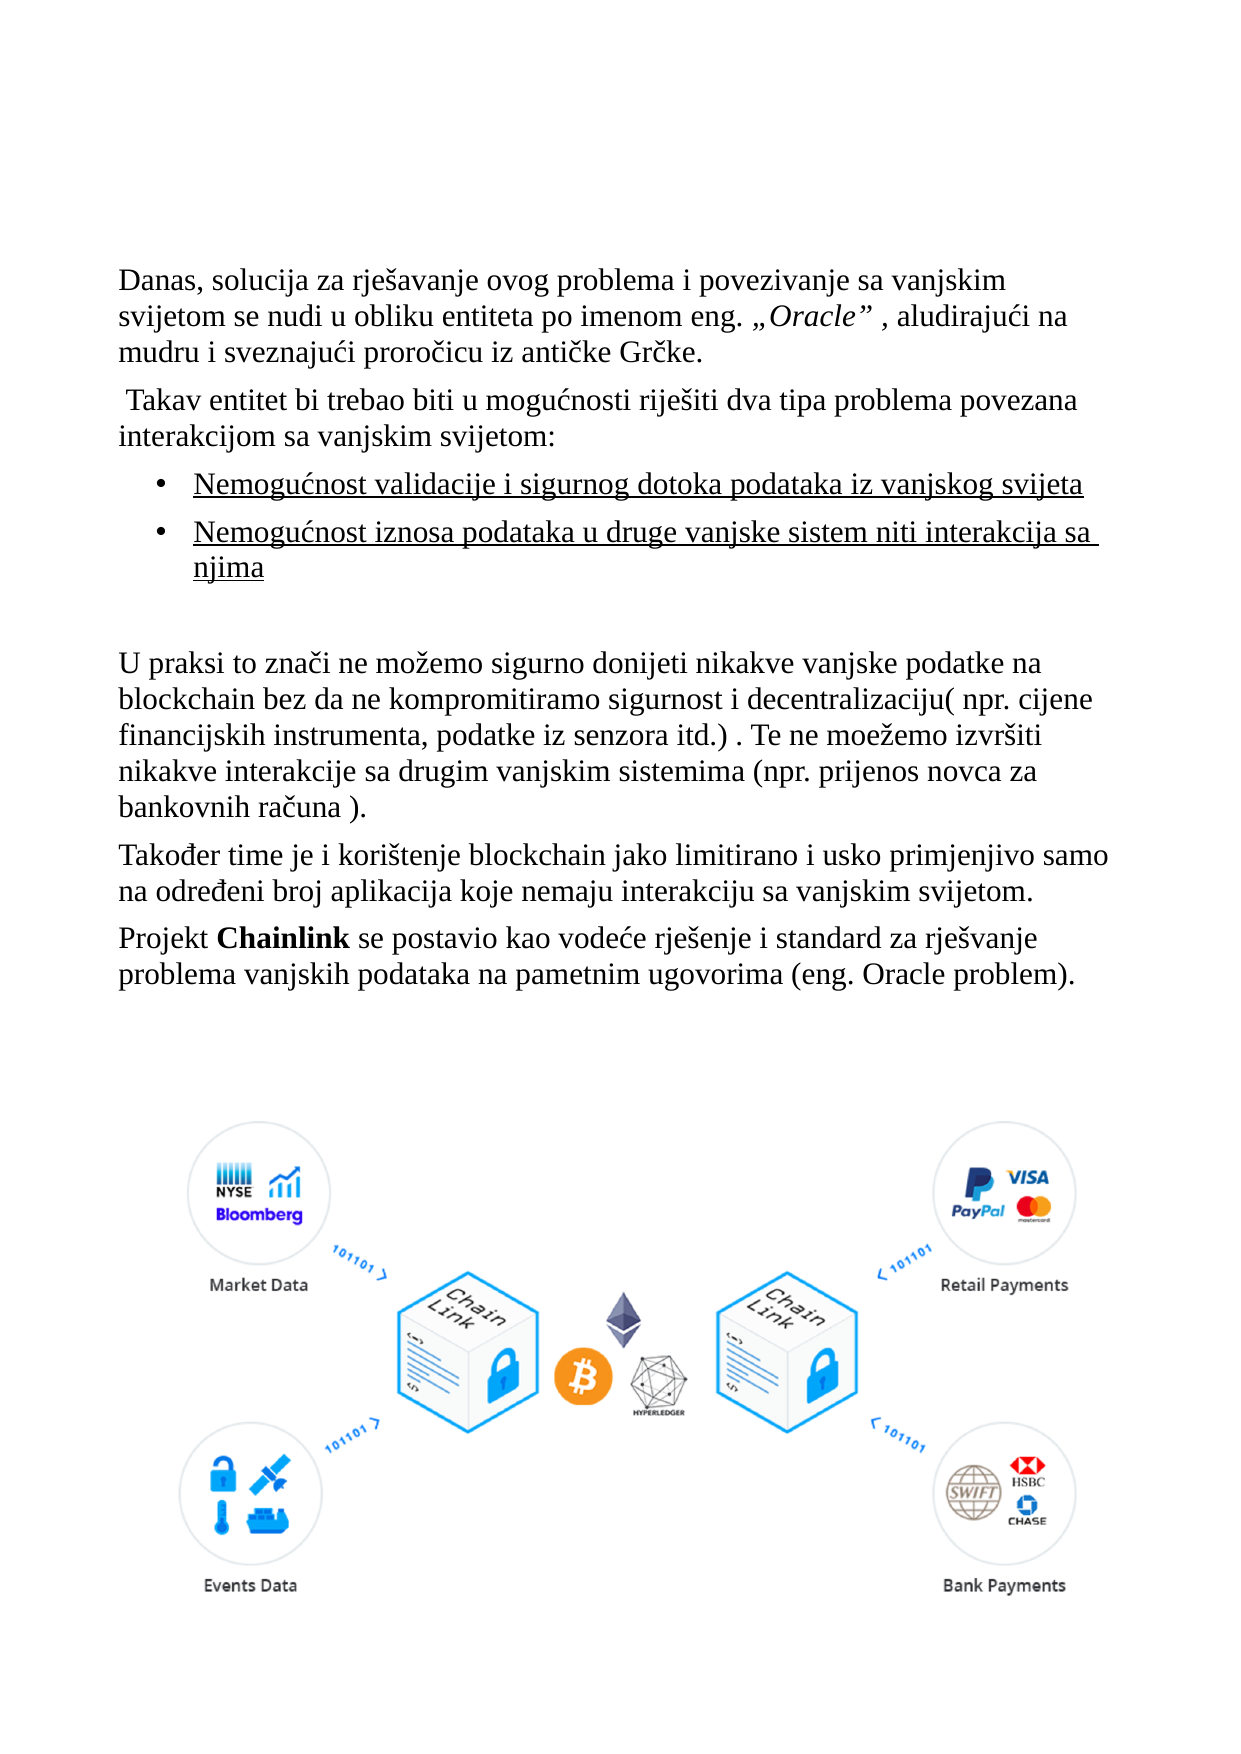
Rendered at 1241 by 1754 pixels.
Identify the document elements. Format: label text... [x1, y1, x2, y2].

text Takav entitet bi trebao biti u mogućnosti riješiti dva tipa problema povezana interakcijom sa vanjskim svijetom: [118, 381, 1122, 453]
list Nemogućnost iznosa podataka u druge vanjske sistem niti interakcija sa njima [156, 513, 1122, 585]
text Također time je i korištenje blockchain jako limitirano i usko primjenjivo samo na određeni broj aplikacija koje nemaju interakciju sa vanjskim svijetom. [118, 836, 1122, 908]
list Nemogućnost validacije i sigurnog dotoka podataka iz vanjskog svijeta [156, 465, 1122, 501]
text Danas, solucija za rješavanje ovog problema i povezivanje sa vanjskim svijetom se nudi u obliku entiteta po imenom eng. „Oracle” , aludirajući na mudru i sveznajući proročicu iz antičke Grčke. [118, 262, 1122, 369]
picture [123, 1093, 1117, 1608]
text U praksi to znači ne možemo sigurno donijeti nikakve vanjske podatke na blockchain bez da ne kompromitiramo sigurnost i decentralizaciju( npr. cijene financijskih instrumenta, podatke iz senzora itd.) . Te ne moežemo izvršiti nikakve interakcije sa drugim vanjskim sistemima (npr. prijenos novca za bankovnih računa ). [118, 644, 1122, 824]
text Projekt Chainlink se postavio kao vodeće rješenje i standard za rješvanje problema vanjskih podataka na pametnim ugovorima (eng. Oracle problem). [118, 920, 1122, 992]
